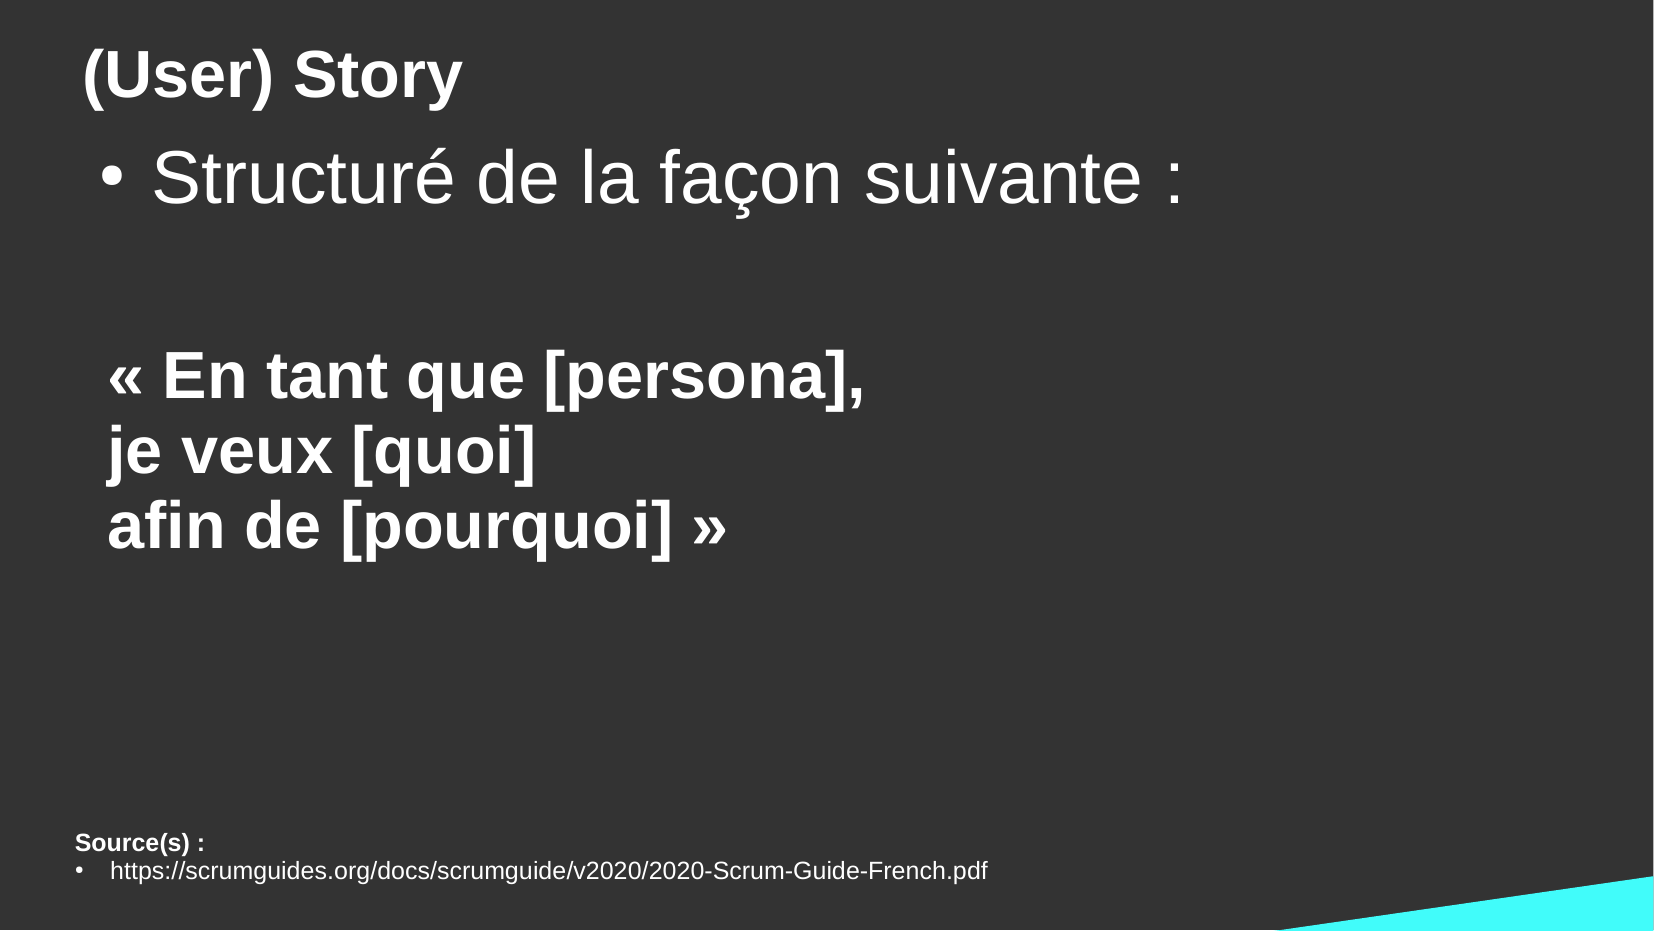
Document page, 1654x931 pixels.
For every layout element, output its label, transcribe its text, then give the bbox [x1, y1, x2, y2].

text_box « En tant que [persona], je veux [quoi] afin de [pourquoi] » [92, 330, 1312, 570]
title (User) Story [82, 37, 1571, 122]
list Structuré de la façon suivante : [80, 135, 1620, 249]
text_box [1273, 876, 1654, 931]
text_box Source(s) : https://scrumguides.org/docs/scrumguide/v2020/2020-Scrum-Guide-French.pdf [60, 821, 1546, 921]
